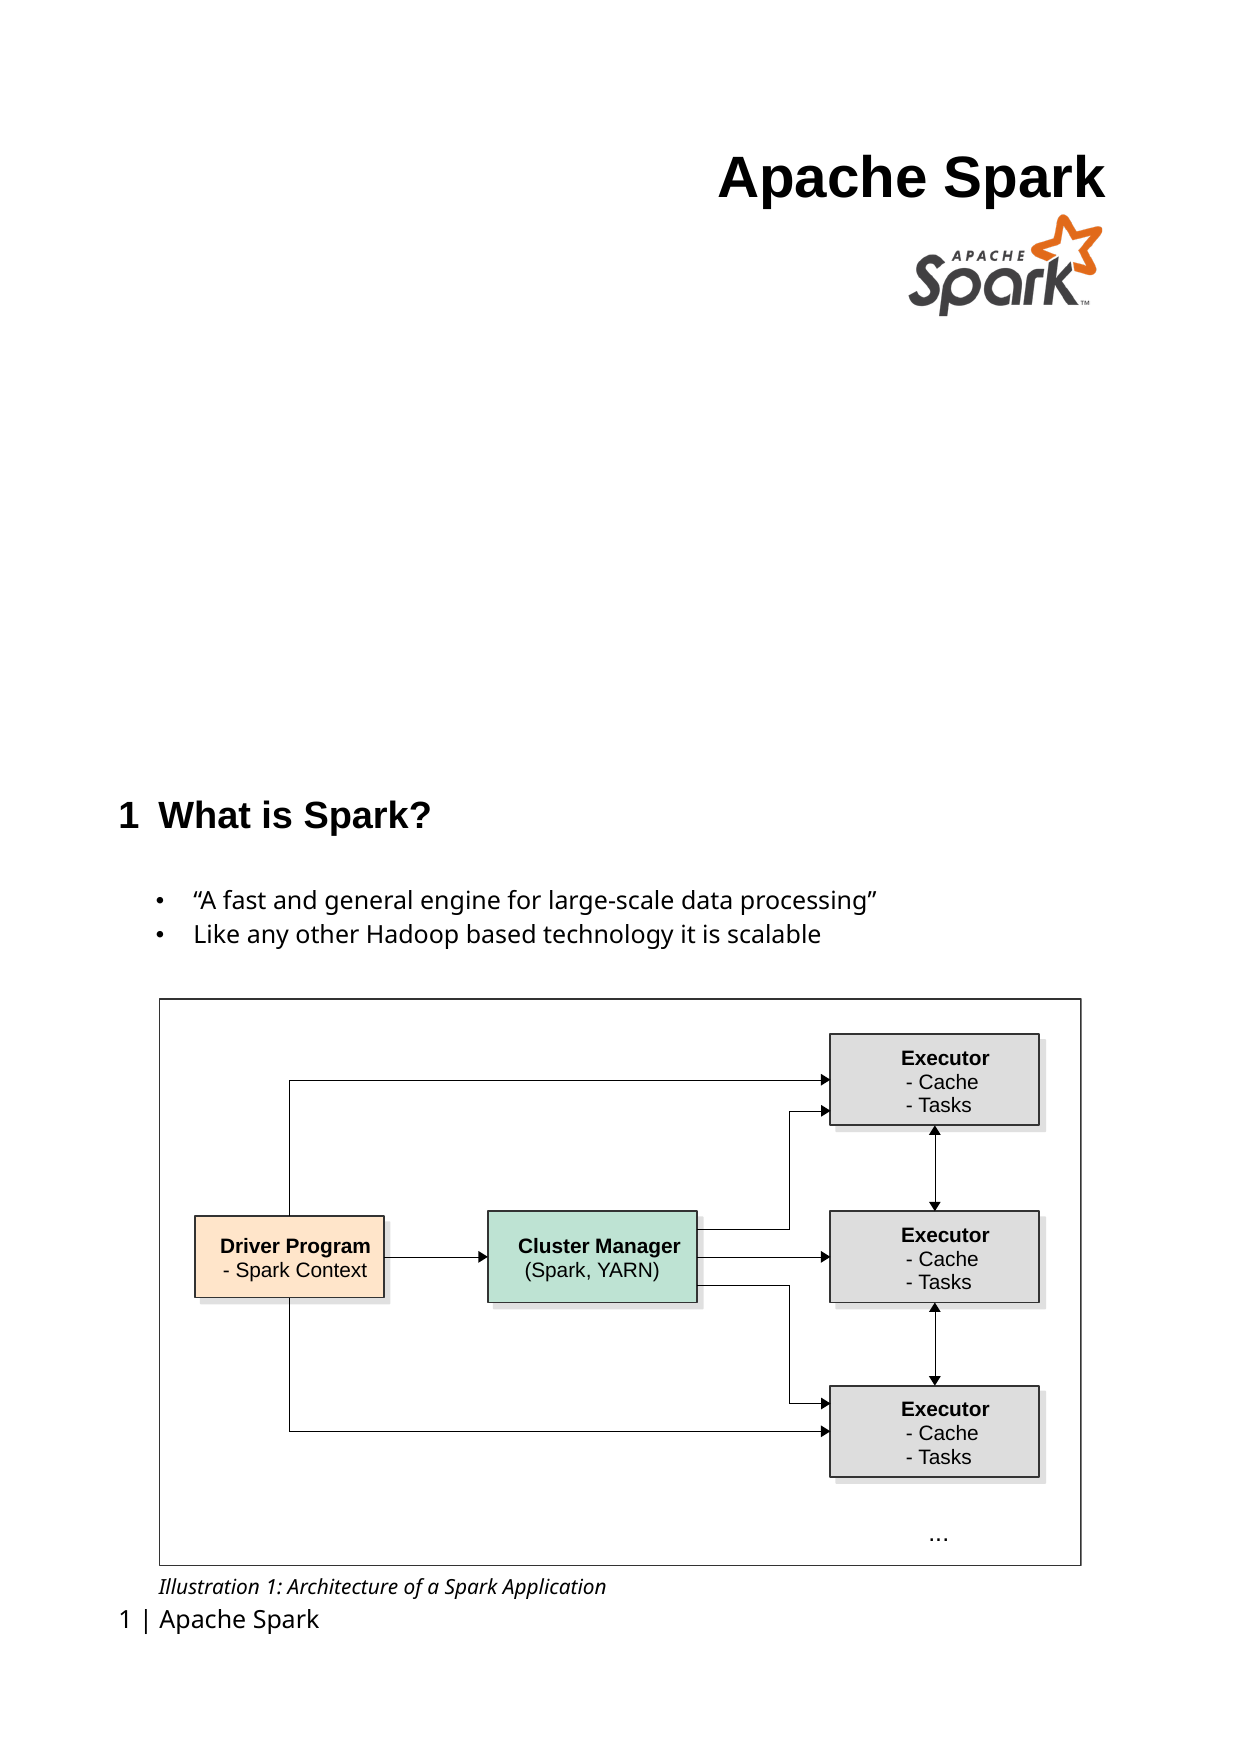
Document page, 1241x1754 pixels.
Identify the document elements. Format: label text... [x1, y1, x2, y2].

picture [907, 213, 1103, 318]
list Like any other Hadoop based technology it is scalable [156, 917, 1122, 951]
list “A fast and general engine for large-scale data processing” [156, 883, 1122, 917]
text Illustration 1: Architecture of a Spark Application [158, 998, 1082, 1601]
subtitle What is Spark? [118, 793, 1122, 836]
title Apache Spark [118, 143, 1122, 210]
